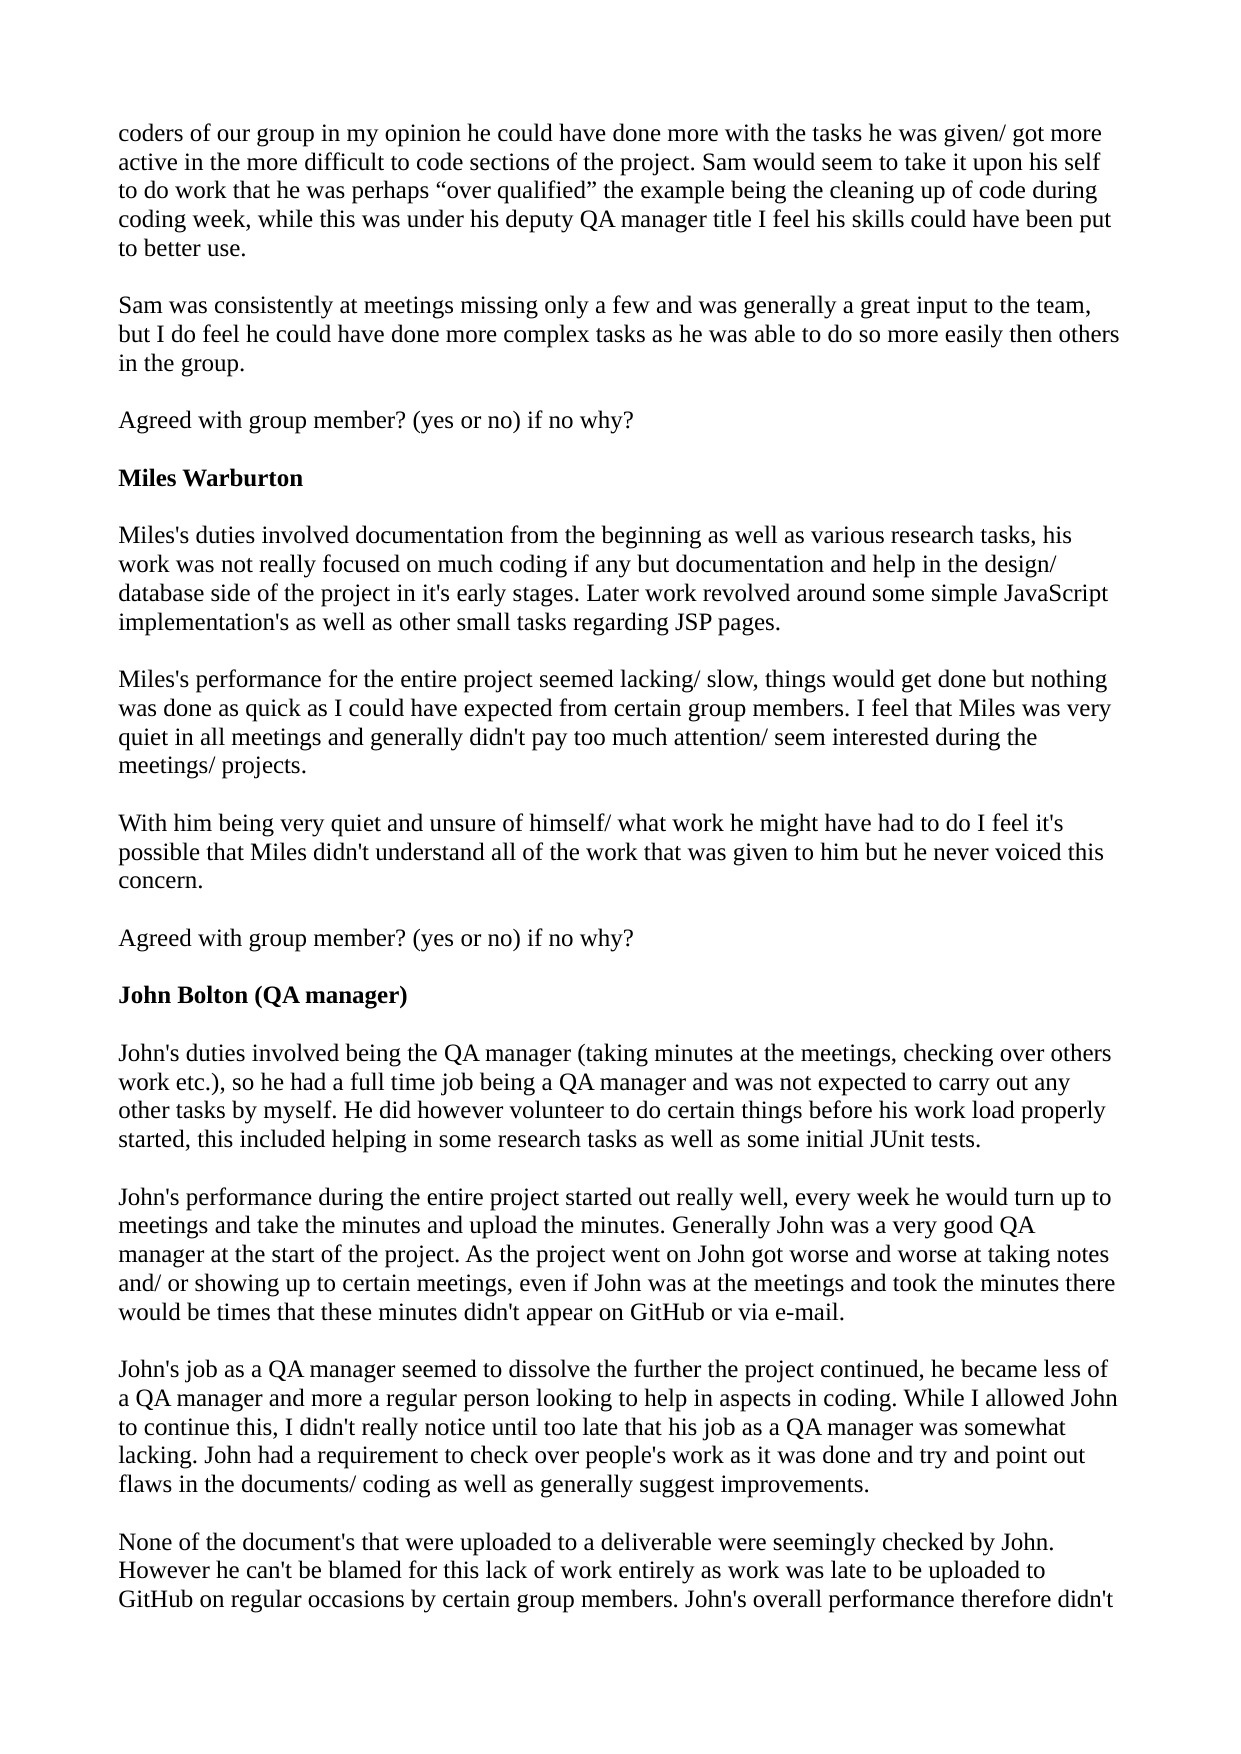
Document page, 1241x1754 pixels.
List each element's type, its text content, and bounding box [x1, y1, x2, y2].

text John's job as a QA manager seemed to dissolve the further the project continued, he became less of a QA manager and more a regular person looking to help in aspects in coding. While I allowed John to continue this, I didn't really notice until too late that his job as a QA manager was somewhat lacking. John had a requirement to check over people's work as it was done and try and point out flaws in the documents/ coding as well as generally suggest improvements. [118, 1354, 1122, 1498]
text Agreed with group member? (yes or no) if no why? [118, 923, 1122, 952]
text Miles's performance for the entire project seemed lacking/ slow, things would get done but nothing was done as quick as I could have expected from certain group members. I feel that Miles was very quiet in all meetings and generally didn't pay too much attention/ seem interested during the meetings/ projects. [118, 664, 1122, 779]
text Agreed with group member? (yes or no) if no why? [118, 406, 1122, 434]
text John Bolton (QA manager) [118, 981, 1122, 1009]
text Miles Warburton [118, 463, 1122, 492]
text With him being very quiet and unsure of himself/ what work he might have had to do I feel it's possible that Miles didn't understand all of the work that was given to him but he never voiced this concern. [118, 808, 1122, 894]
text None of the document's that were uploaded to a deliverable were seemingly checked by John. However he can't be blamed for this lack of work entirely as work was late to be uploaded to GitHub on regular occasions by certain group members. John's overall performance therefore didn't [118, 1527, 1122, 1613]
text John's performance during the entire project started out really well, every week he would turn up to meetings and take the minutes and upload the minutes. Generally John was a very good QA manager at the start of the project. As the project went on John got worse and worse at taking notes and/ or showing up to certain meetings, even if John was at the meetings and took the minutes there would be times that these minutes didn't appear on GitHub or via e-mail. [118, 1182, 1122, 1326]
text Sam was consistently at meetings missing only a few and was generally a great input to the team, but I do feel he could have done more complex tasks as he was able to do so more easily then others in the group. [118, 291, 1122, 377]
text coders of our group in my opinion he could have done more with the tasks he was given/ got more active in the more difficult to code sections of the project. Sam would seem to take it upon his self to do work that he was perhaps “over qualified” the example being the cleaning up of code during coding week, while this was under his deputy QA manager title I feel his skills could have been put to better use. [118, 118, 1122, 262]
text John's duties involved being the QA manager (taking minutes at the meetings, checking over others work etc.), so he had a full time job being a QA manager and was not expected to carry out any other tasks by myself. He did however volunteer to do certain things before his work load properly started, this included helping in some research tasks as well as some initial JUnit tests. [118, 1038, 1122, 1153]
text Miles's duties involved documentation from the beginning as well as various research tasks, his work was not really focused on much coding if any but documentation and help in the design/ database side of the project in it's early stages. Later work revolved around some simple JavaScript implementation's as well as other small tasks regarding JSP pages. [118, 521, 1122, 636]
